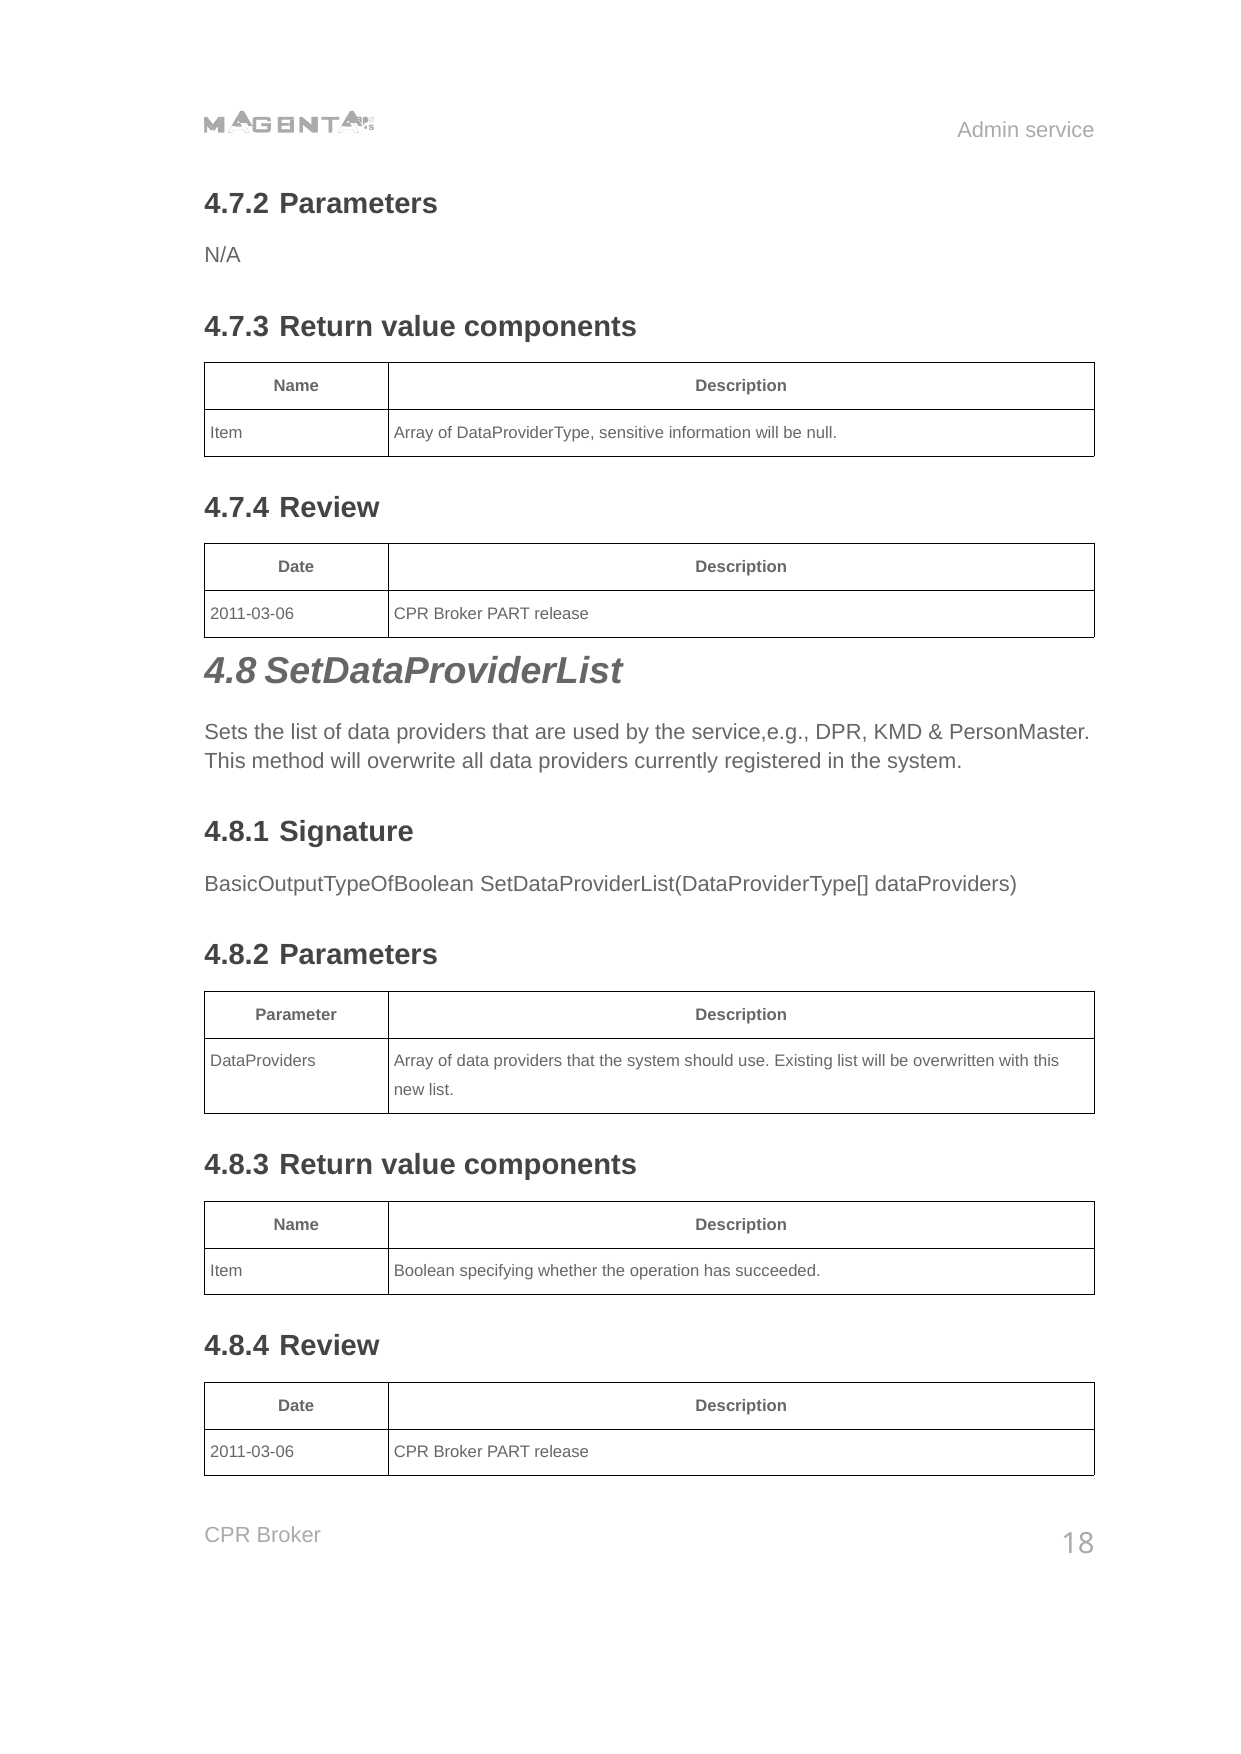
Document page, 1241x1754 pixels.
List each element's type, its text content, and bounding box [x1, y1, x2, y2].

table_header Description [389, 544, 1094, 590]
table_cell 2011-03-06 [205, 1430, 388, 1475]
table_cell Array of DataProviderType, sensitive information will be null. [389, 410, 1094, 456]
text Sets the list of data providers that are used by the service,e.g., DPR, KMD & PersonMaster. This method will overwrite all data providers currently registered in the system. [204, 716, 1094, 774]
table_header Parameter [205, 992, 388, 1037]
table_header Description [389, 1383, 1094, 1428]
table_header Description [389, 1202, 1094, 1248]
table_cell Item [205, 1249, 388, 1294]
table_cell Array of data providers that the system should use. Existing list will be overwritten with this new list. [389, 1039, 1094, 1113]
table_cell CPR Broker PART release [389, 1430, 1094, 1475]
table_header Name [205, 1202, 388, 1248]
table_cell Item [205, 410, 388, 456]
table_header Description [389, 363, 1094, 409]
subtitle Return value components [204, 1128, 1094, 1186]
table_cell CPR Broker PART release [389, 591, 1094, 637]
subtitle Parameters [204, 166, 1094, 225]
subtitle Review [204, 470, 1094, 529]
table_cell Boolean specifying whether the operation has succeeded. [389, 1249, 1094, 1294]
text N/A [204, 239, 1094, 268]
subtitle Signature [204, 795, 1094, 853]
text BasicOutputTypeOfBoolean SetDataProviderList(DataProviderType[] dataProviders) [204, 868, 1094, 897]
table_header Date [205, 544, 388, 590]
table_header Date [205, 1383, 388, 1428]
subtitle Review [204, 1309, 1094, 1367]
subtitle SetDataProviderList [204, 638, 1094, 695]
table_header Description [389, 992, 1094, 1037]
subtitle Return value components [204, 289, 1094, 348]
subtitle Parameters [204, 918, 1094, 976]
table_cell 2011-03-06 [205, 591, 388, 637]
table_cell DataProviders [205, 1039, 388, 1113]
table_header Name [205, 363, 388, 409]
